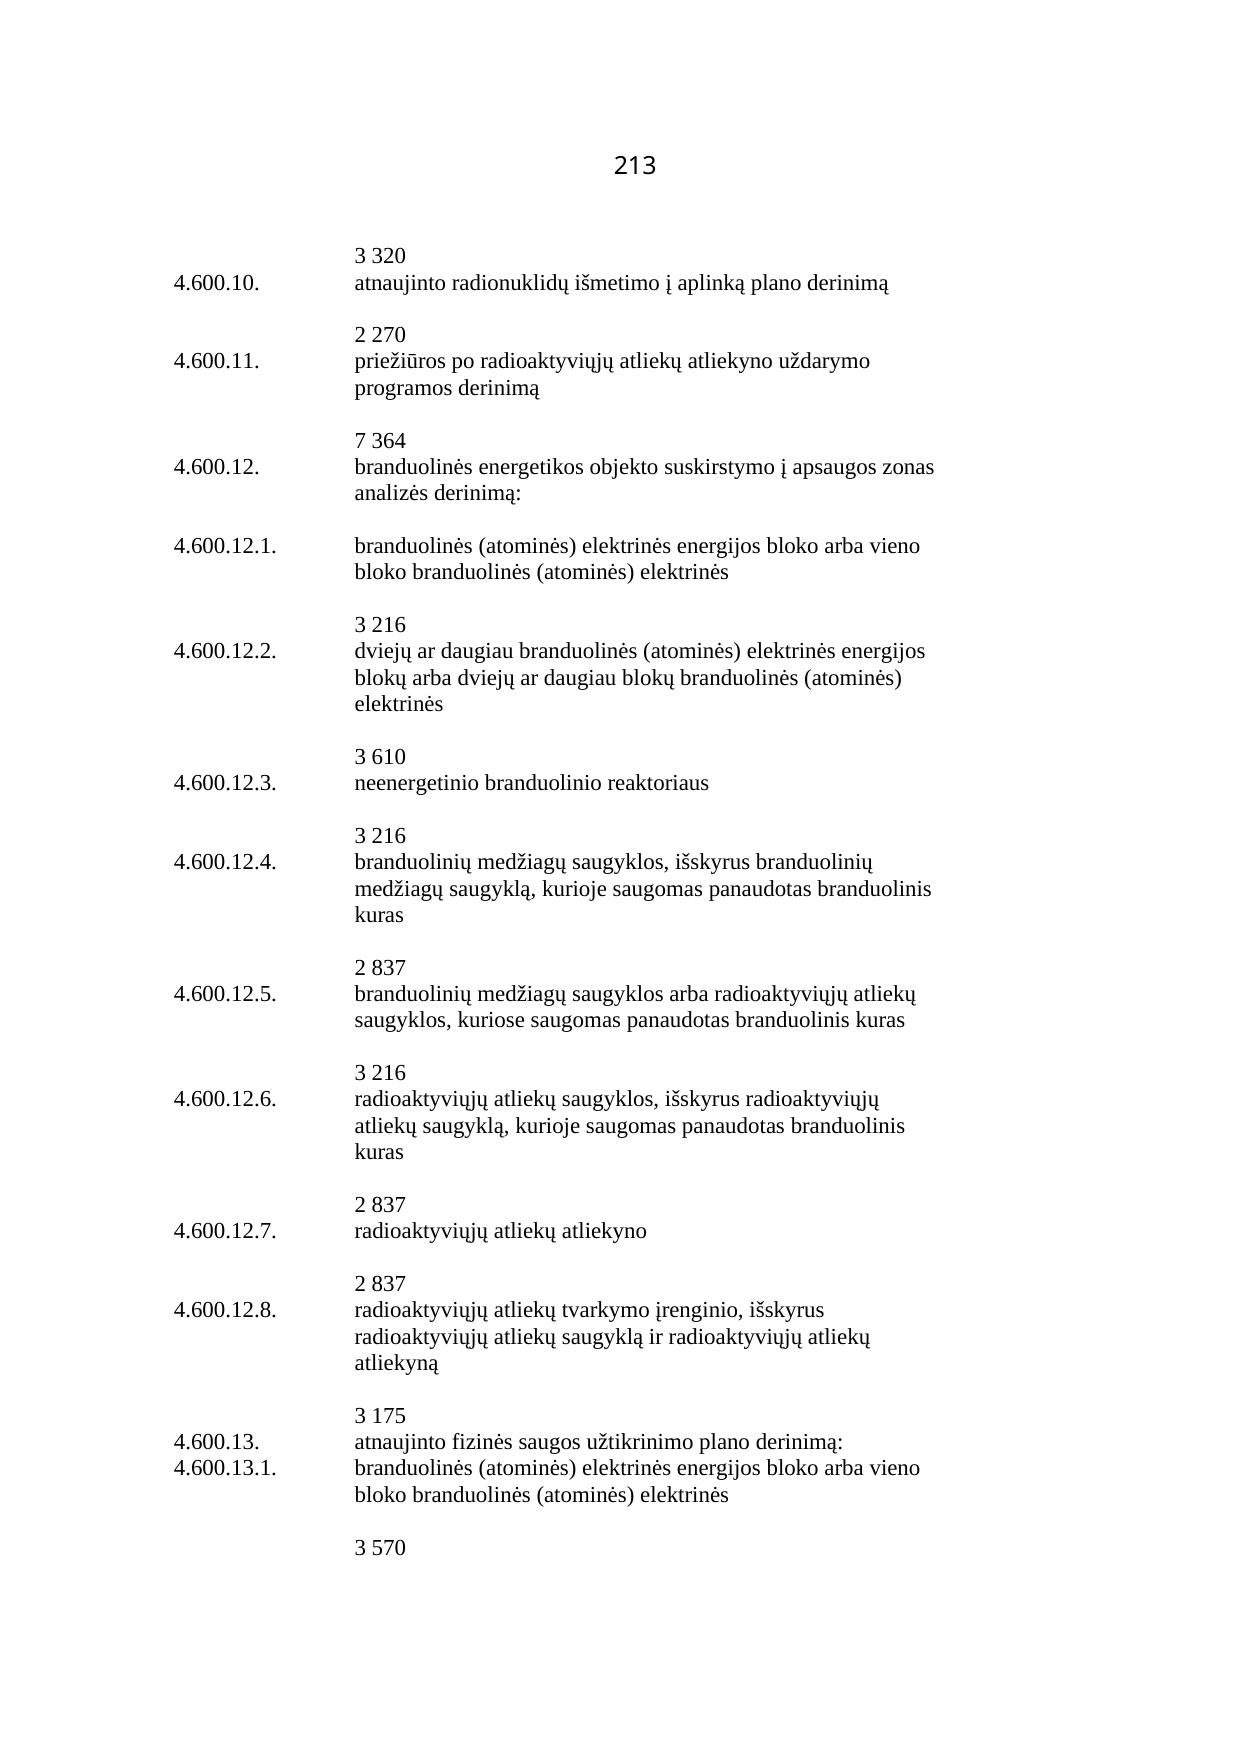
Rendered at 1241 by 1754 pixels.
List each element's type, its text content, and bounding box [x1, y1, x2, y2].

text 4.600.13. atnaujinto fizinės saugos užtikrinimo plano derinimą: [174, 1428, 1034, 1454]
text 4.600.11. priežiūros po radioaktyviųjų atliekų atliekyno uždarymo programos derinimą 7 364 [174, 348, 945, 453]
text 4.600.12.5. branduolinių medžiagų saugyklos arba radioaktyviųjų atliekų saugyklos, kuriose saugomas panaudotas branduolinis kuras 3 216 [174, 980, 945, 1086]
text 4.600.12.3. neenergetinio branduolinio reaktoriaus 3 216 [174, 769, 945, 848]
text 4.600.12.7. radioaktyviųjų atliekų atliekyno 2 837 [174, 1217, 945, 1296]
text 4.600.12.2. dviejų ar daugiau branduolinės (atominės) elektrinės energijos blokų arba dviejų ar daugiau blokų branduolinės (atominės) elektrinės 3 610 [174, 637, 945, 769]
text 4.600.12.4. branduolinių medžiagų saugyklos, išskyrus branduolinių medžiagų saugyklą, kurioje saugomas panaudotas branduolinis kuras 2 837 [174, 848, 945, 980]
text 4.600.12.6. radioaktyviųjų atliekų saugyklos, išskyrus radioaktyviųjų atliekų saugyklą, kurioje saugomas panaudotas branduolinis kuras 2 837 [174, 1086, 945, 1217]
text 4.600.13.1. branduolinės (atominės) elektrinės energijos bloko arba vieno bloko branduolinės (atominės) elektrinės 3 570 [174, 1454, 945, 1560]
text 4.600.12. branduolinės energetikos objekto suskirstymo į apsaugos zonas analizės derinimą: [174, 453, 945, 532]
text 4.600.12.1. branduolinės (atominės) elektrinės energijos bloko arba vieno bloko branduolinės (atominės) elektrinės 3 216 [174, 532, 945, 637]
text 4.600.12.8. radioaktyviųjų atliekų tvarkymo įrenginio, išskyrus radioaktyviųjų atliekų saugyklą ir radioaktyviųjų atliekų atliekyną 3 175 [174, 1296, 945, 1428]
text 3 320 [174, 216, 945, 268]
text 4.600.10. atnaujinto radionuklidų išmetimo į aplinką plano derinimą 2 270 [174, 268, 945, 348]
